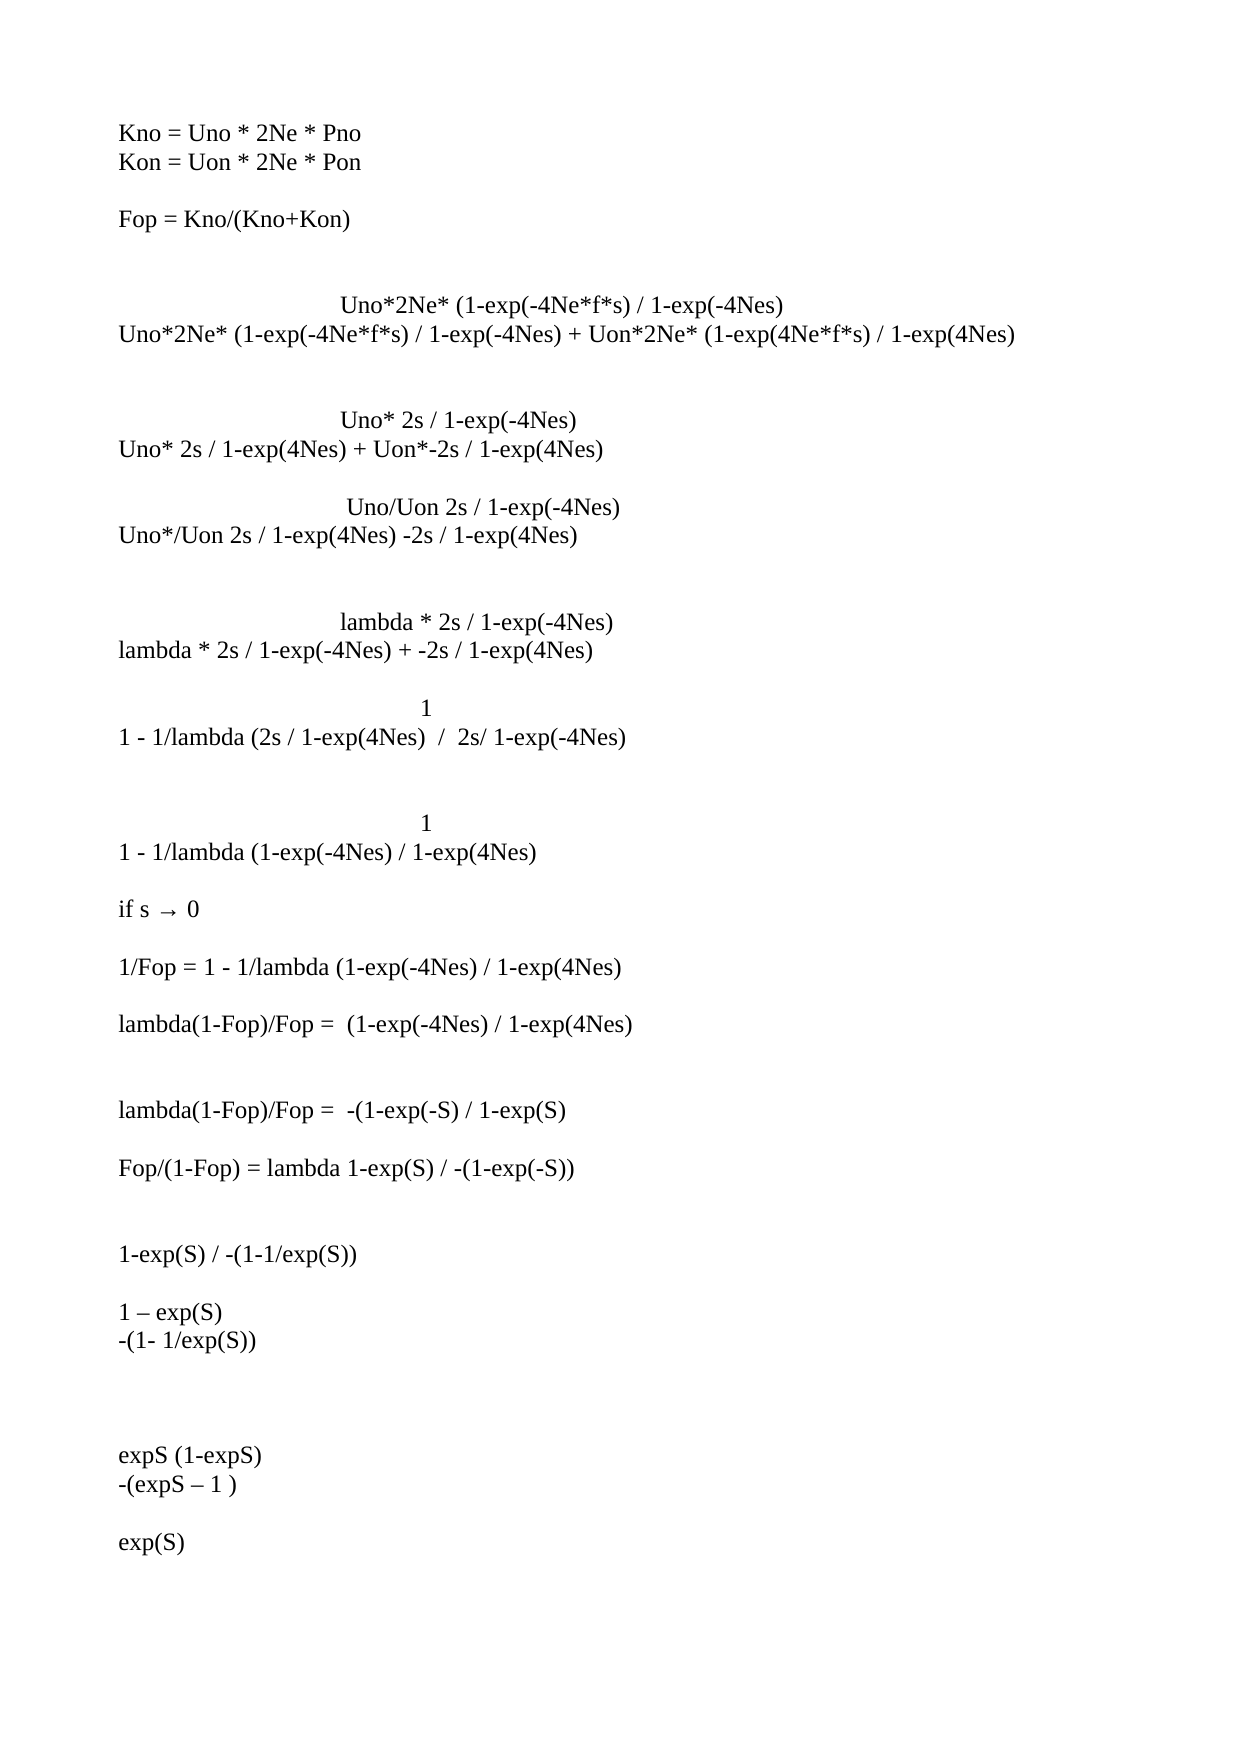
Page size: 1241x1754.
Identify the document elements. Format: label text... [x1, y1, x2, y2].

text Uno/Uon 2s / 1-exp(-4Nes) [118, 492, 1122, 521]
text lambda * 2s / 1-exp(-4Nes) [118, 607, 1122, 636]
text Uno* 2s / 1-exp(-4Nes) [118, 406, 1122, 434]
text expS (1-expS) [118, 1441, 1122, 1469]
text -(1- 1/exp(S)) [118, 1326, 1122, 1354]
text -(expS – 1 ) [118, 1469, 1122, 1498]
text Uno* 2s / 1-exp(4Nes) + Uon*-2s / 1-exp(4Nes) [118, 434, 1122, 463]
text 1/Fop = 1 - 1/lambda (1-exp(-4Nes) / 1-exp(4Nes) [118, 952, 1122, 981]
text exp(S) [118, 1527, 1122, 1556]
text if s → 0 [118, 894, 1122, 923]
text Uno*2Ne* (1-exp(-4Ne*f*s) / 1-exp(-4Nes) [118, 291, 1122, 319]
text 1 – exp(S) [118, 1297, 1122, 1326]
text lambda * 2s / 1-exp(-4Nes) + -2s / 1-exp(4Nes) [118, 636, 1122, 664]
text Fop = Kno/(Kno+Kon) [118, 204, 1122, 233]
text 1 - 1/lambda (2s / 1-exp(4Nes) / 2s/ 1-exp(-4Nes) [118, 722, 1122, 751]
text Uno*/Uon 2s / 1-exp(4Nes) -2s / 1-exp(4Nes) [118, 521, 1122, 549]
text lambda(1-Fop)/Fop = (1-exp(-4Nes) / 1-exp(4Nes) [118, 1009, 1122, 1038]
text 1 - 1/lambda (1-exp(-4Nes) / 1-exp(4Nes) [118, 837, 1122, 866]
text Uno*2Ne* (1-exp(-4Ne*f*s) / 1-exp(-4Nes) + Uon*2Ne* (1-exp(4Ne*f*s) / 1-exp(4Nes) [118, 319, 1122, 348]
text 1 [118, 693, 1122, 722]
text Kno = Uno * 2Ne * Pno [118, 118, 1122, 147]
text lambda(1-Fop)/Fop = -(1-exp(-S) / 1-exp(S) [118, 1096, 1122, 1124]
text Kon = Uon * 2Ne * Pon [118, 147, 1122, 176]
text Fop/(1-Fop) = lambda 1-exp(S) / -(1-exp(-S)) [118, 1153, 1122, 1182]
text 1 [118, 808, 1122, 837]
text 1-exp(S) / -(1-1/exp(S)) [118, 1239, 1122, 1268]
